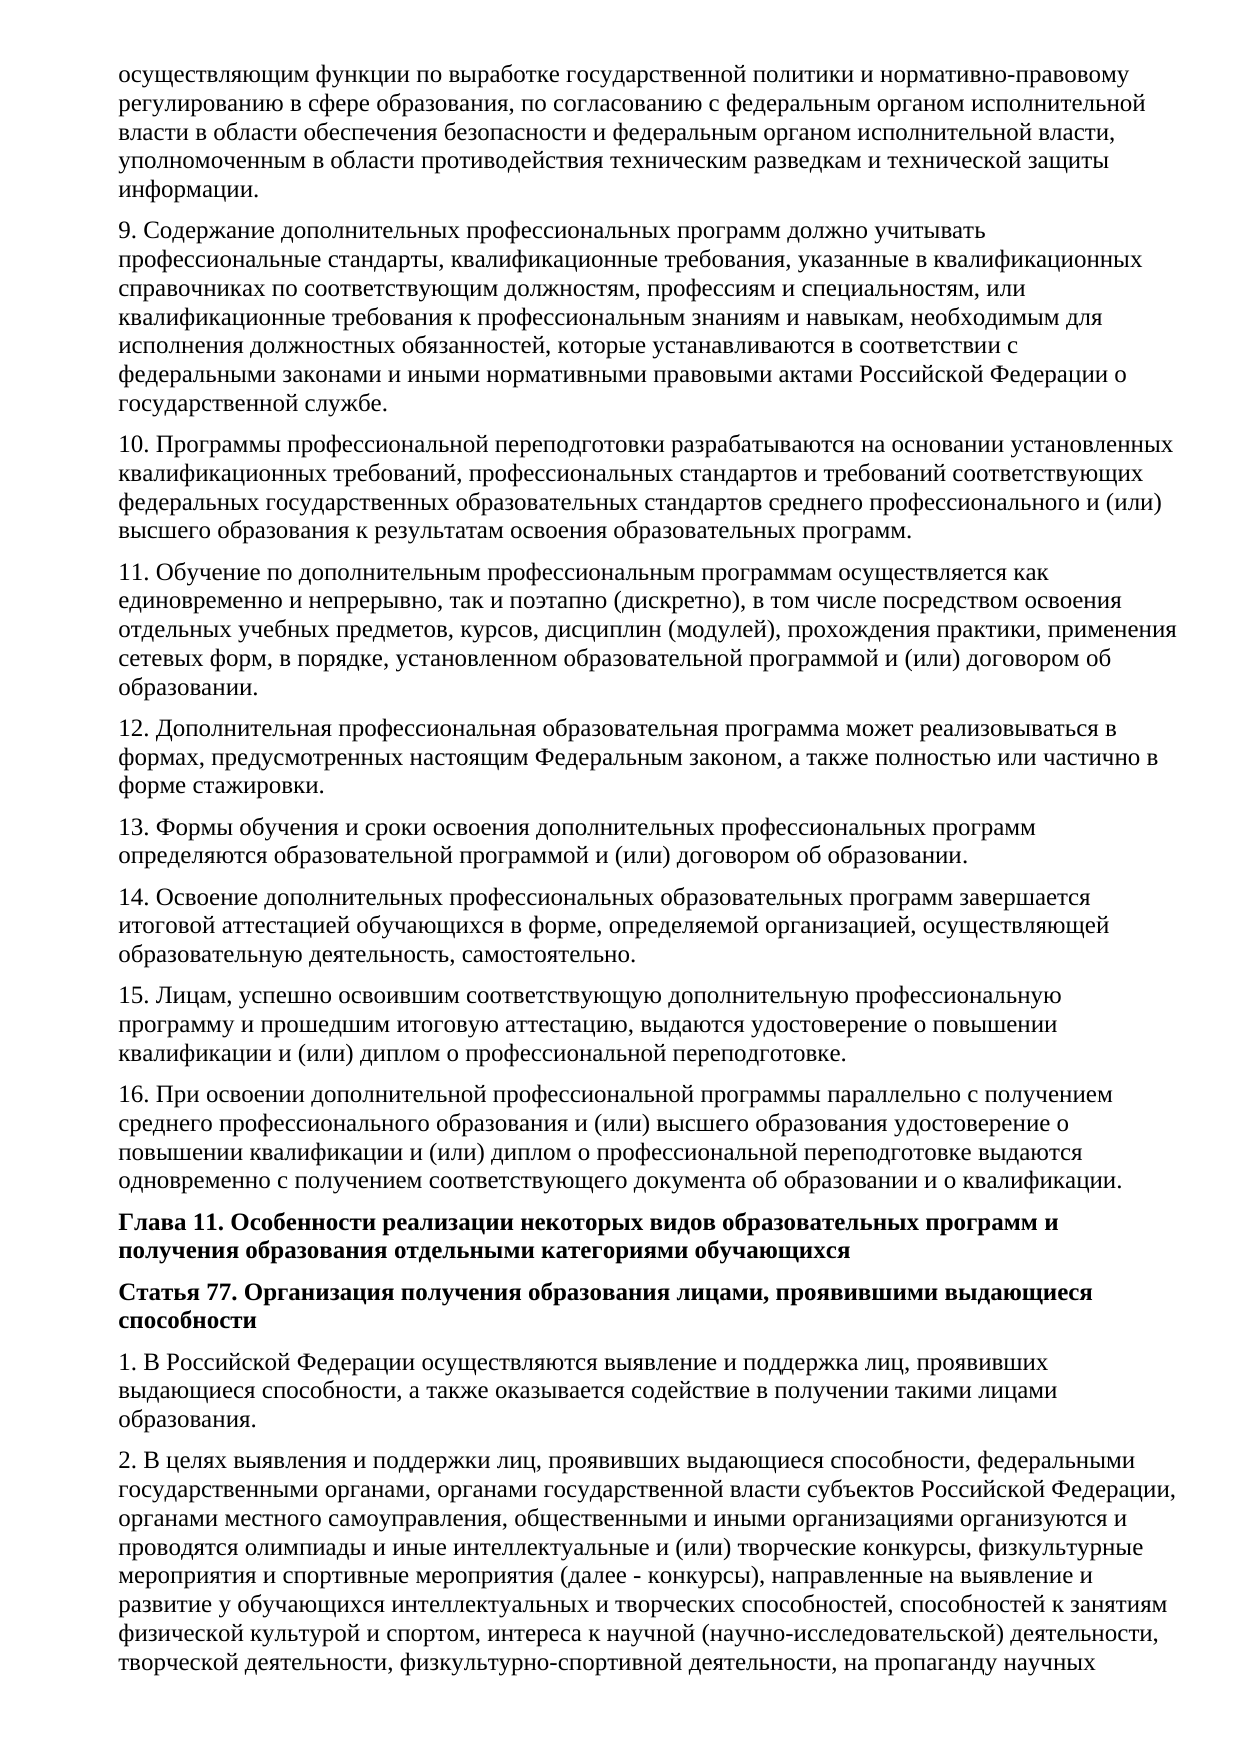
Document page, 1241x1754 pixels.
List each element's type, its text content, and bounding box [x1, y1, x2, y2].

text 10. Программы профессиональной переподготовки разрабатываются на основании установленных квалификационных требований, профессиональных стандартов и требований соответствующих федеральных государственных образовательных стандартов среднего профессионального и (или) высшего образования к результатам освоения образовательных программ. [118, 429, 1181, 544]
text Статья 77. Организация получения образования лицами, проявившими выдающиеся способности [118, 1277, 1181, 1334]
text 12. Дополнительная профессиональная образовательная программа может реализовываться в формах, предусмотренных настоящим Федеральным законом, а также полностью или частично в форме стажировки. [118, 713, 1181, 799]
text 15. Лицам, успешно освоившим соответствующую дополнительную профессиональную программу и прошедшим итоговую аттестацию, выдаются удостоверение о повышении квалификации и (или) диплом о профессиональной переподготовке. [118, 980, 1181, 1067]
text Глава 11. Особенности реализации некоторых видов образовательных программ и получения образования отдельными категориями обучающихся [118, 1207, 1181, 1264]
text 9. Содержание дополнительных профессиональных программ должно учитывать профессиональные стандарты, квалификационные требования, указанные в квалификационных справочниках по соответствующим должностям, профессиям и специальностям, или квалификационные требования к профессиональным знаниям и навыкам, необходимым для исполнения должностных обязанностей, которые устанавливаются в соответствии с федеральными законами и иными нормативными правовыми актами Российской Федерации о государственной службе. [118, 215, 1181, 417]
text осуществляющим функции по выработке государственной политики и нормативно-правовому регулированию в сфере образования, по согласованию с федеральным органом исполнительной власти в области обеспечения безопасности и федеральным органом исполнительной власти, уполномоченным в области противодействия техническим разведкам и технической защиты информации. [118, 59, 1181, 203]
text 11. Обучение по дополнительным профессиональным программам осуществляется как единовременно и непрерывно, так и поэтапно (дискретно), в том числе посредством освоения отдельных учебных предметов, курсов, дисциплин (модулей), прохождения практики, применения сетевых форм, в порядке, установленном образовательной программой и (или) договором об образовании. [118, 557, 1181, 700]
text 14. Освоение дополнительных профессиональных образовательных программ завершается итоговой аттестацией обучающихся в форме, определяемой организацией, осуществляющей образовательную деятельность, самостоятельно. [118, 882, 1181, 968]
text 1. В Российской Федерации осуществляются выявление и поддержка лиц, проявивших выдающиеся способности, а также оказывается содействие в получении такими лицами образования. [118, 1347, 1181, 1433]
text 13. Формы обучения и сроки освоения дополнительных профессиональных программ определяются образовательной программой и (или) договором об образовании. [118, 812, 1181, 869]
text 16. При освоении дополнительной профессиональной программы параллельно с получением среднего профессионального образования и (или) высшего образования удостоверение о повышении квалификации и (или) диплом о профессиональной переподготовке выдаются одновременно с получением соответствующего документа об образовании и о квалификации. [118, 1079, 1181, 1194]
text 2. В целях выявления и поддержки лиц, проявивших выдающиеся способности, федеральными государственными органами, органами государственной власти субъектов Российской Федерации, органами местного самоуправления, общественными и иными организациями организуются и проводятся олимпиады и иные интеллектуальные и (или) творческие конкурсы, физкультурные мероприятия и спортивные мероприятия (далее - конкурсы), направленные на выявление и развитие у обучающихся интеллектуальных и творческих способностей, способностей к занятиям физической культурой и спортом, интереса к научной (научно-исследовательской) деятельности, творческой деятельности, физкультурно-спортивной деятельности, на пропаганду научных [118, 1445, 1181, 1675]
